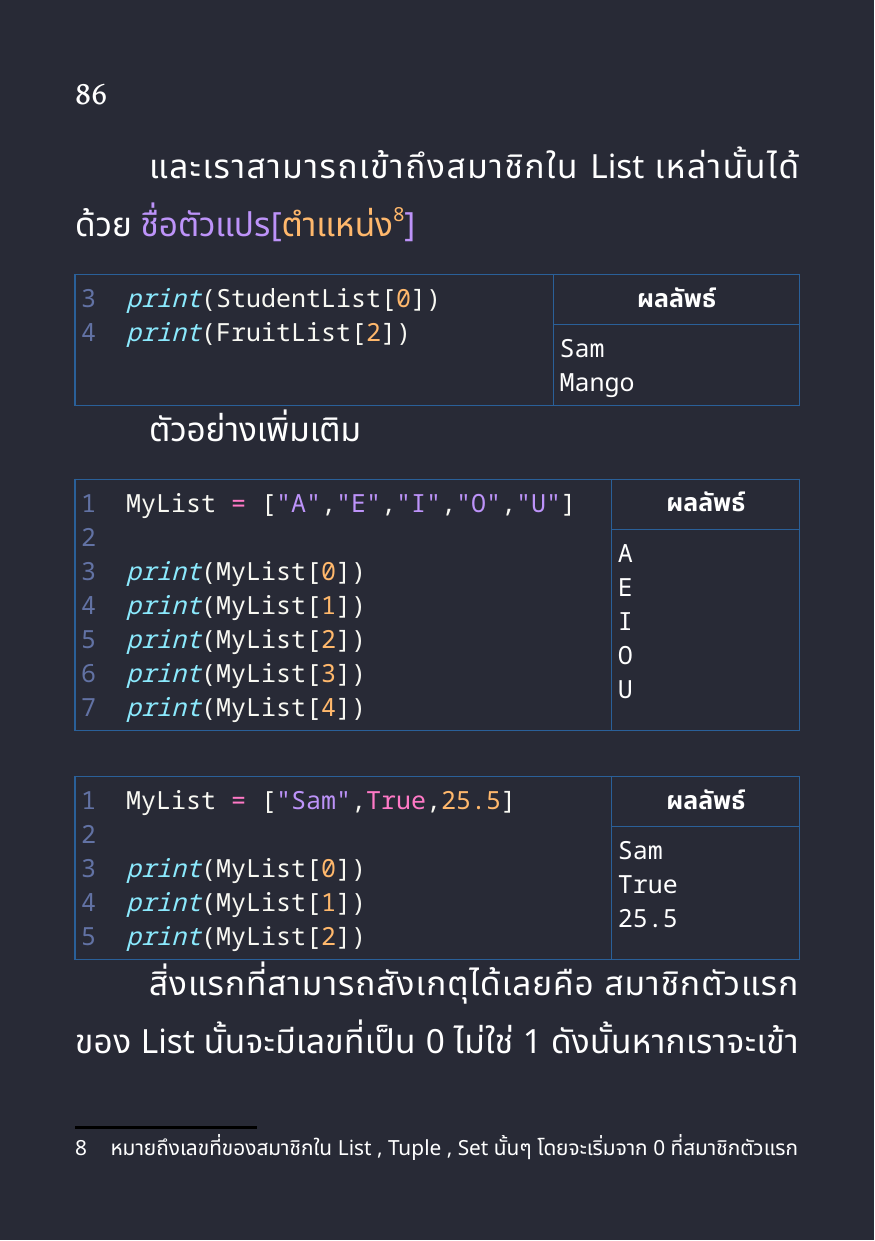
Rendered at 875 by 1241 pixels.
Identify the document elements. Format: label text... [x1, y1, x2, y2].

table_header ผลลัพธ์ [612, 777, 799, 826]
text และเราสามารถเข้าถึงสมาชิกใน List เหล่านั้นได้ด้วย ชื่อตัวแปร[ตำแหน่ง] [75, 143, 799, 252]
table_header 1 MyList = ["A","E","I","O","U"] 2 3 print(MyList[0]) 4 print(MyList[1]) 5 print(MyList[2]) 6 print(MyList[3]) 7 print(MyList[4]) [76, 480, 611, 729]
table_header 1 MyList = ["Sam",True,25.5] 2 3 print(MyList[0]) 4 print(MyList[1]) 5 print(MyList[2]) [76, 777, 611, 959]
table_header 3 print(StudentList[0]) 4 print(FruitList[2]) [76, 275, 553, 405]
text ตัวอย่างเพิ่มเติม [75, 406, 799, 456]
text สิ่งแรกที่สามารถสังเกตุได้เลยคือ สมาชิกตัวแรกของ List นั้นจะมีเลขที่เป็น 0 ไม่ใช่ 1 ดังนั้นหากเราจะเข้า [75, 960, 799, 1068]
table_cell Sam True 25.5 [612, 827, 799, 959]
table_cell A E I O U [612, 530, 799, 729]
table_header ผลลัพธ์ [554, 275, 799, 324]
table_header ผลลัพธ์ [612, 480, 799, 529]
table_cell Sam Mango [554, 325, 799, 405]
text หมายถึงเลขที่ของสมาชิกใน List , Tuple , Set นั้นๆ โดยจะเริ่มจาก 0 ที่สมาชิกตัวแรก [75, 1133, 799, 1165]
